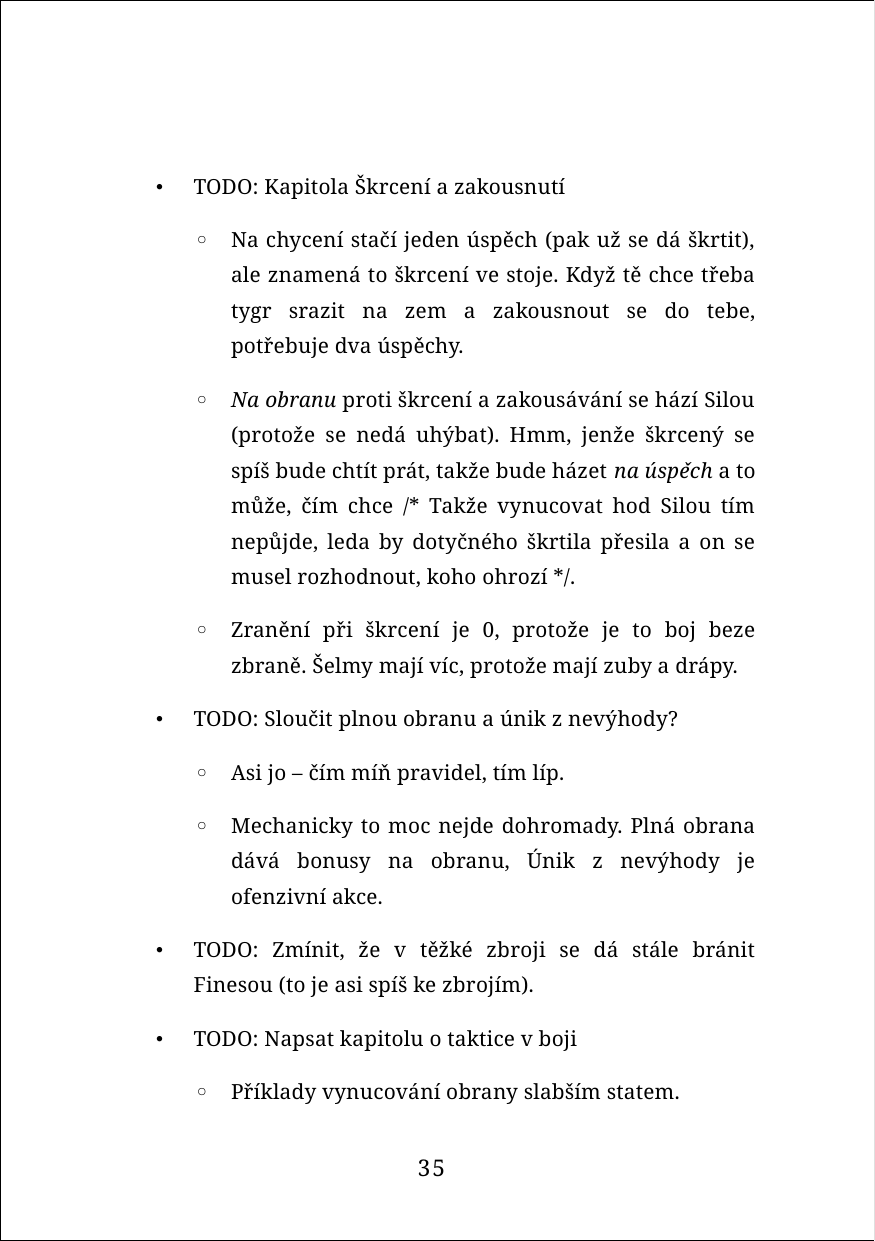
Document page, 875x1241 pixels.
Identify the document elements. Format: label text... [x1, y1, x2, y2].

list Mechanicky to moc nejde dohromady. Plná obrana dává bonusy na obranu, Únik z nevýhody je ofenzivní akce. [193, 811, 756, 910]
list Asi jo – čím míň pravidel, tím líp. [193, 758, 756, 786]
list TODO: Zmínit, že v těžké zbroji se dá stále bránit Finesou (to je asi spíš ke zbrojím). [156, 935, 756, 999]
list TODO: Kapitola Škrcení a zakousnutí [156, 172, 756, 200]
list Na obranu proti škrcení a zakousávání se hází Silou (protože se nedá uhýbat). Hmm, jenže škrcený se spíš bude chtít prát, takže bude házet na úspěch a to může, čím chce /* Takže vynucovat hod Silou tím nepůjde, leda by dotyčného škrtila přesila a on se musel rozhodnout, koho ohrozí */. [193, 385, 756, 591]
list Příklady vynucování obrany slabším statem. [193, 1077, 756, 1106]
list TODO: Napsat kapitolu o taktice v boji [156, 1024, 756, 1052]
list TODO: Sloučit plnou obranu a únik z nevýhody? [156, 704, 756, 733]
list Na chycení stačí jeden úspěch (pak už se dá škrtit), ale znamená to škrcení ve stoje. Když tě chce třeba tygr srazit na zem a zakousnout se do tebe, potřebuje dva úspěchy. [193, 225, 756, 360]
list Zranění při škrcení je 0, protože je to boj beze zbraně. Šelmy mají víc, protože mají zuby a drápy. [193, 616, 756, 679]
